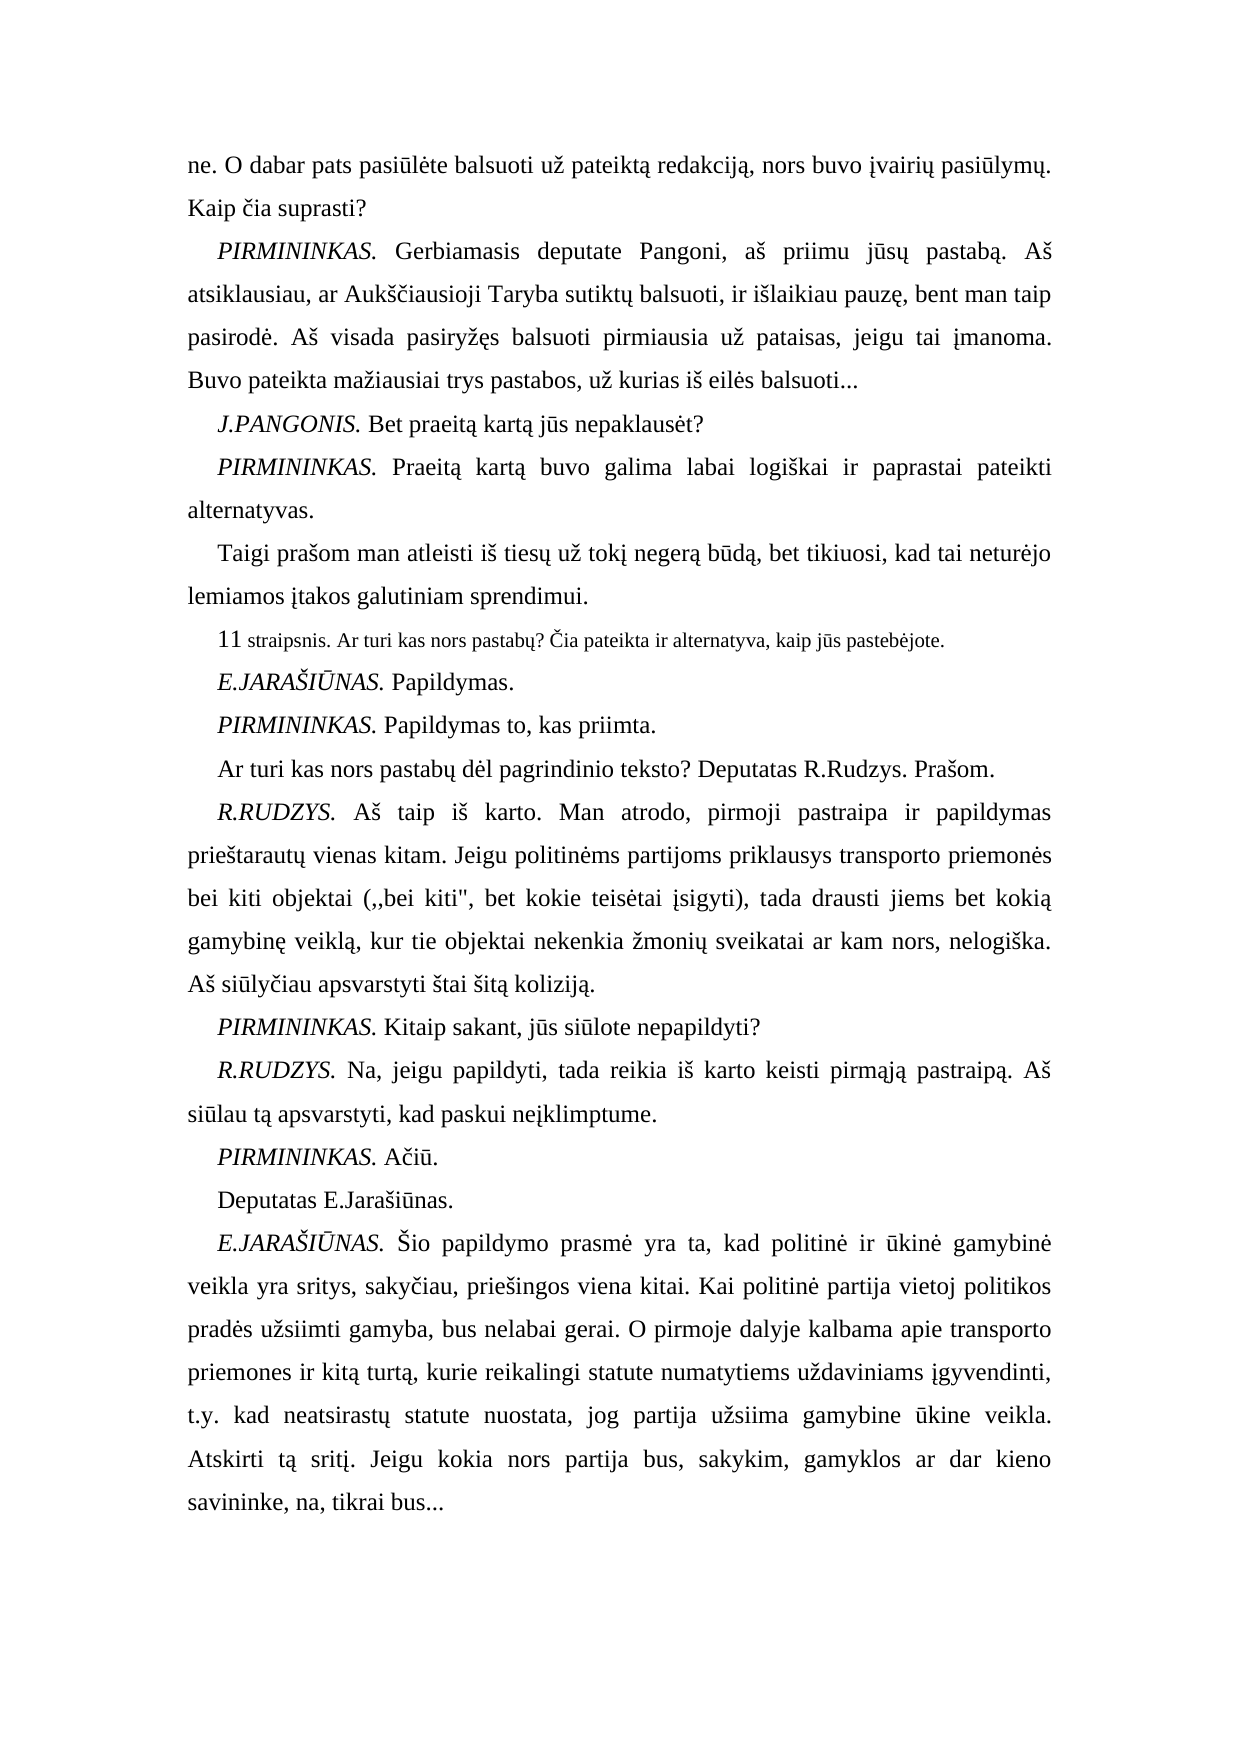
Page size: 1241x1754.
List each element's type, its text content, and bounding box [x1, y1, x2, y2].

text PIRMININKAS. Papildymas to, kas priimta. [187, 711, 1053, 739]
text PIRMININKAS. Gerbiamasis deputate Pangoni, aš priimu jūsų pastabą. Aš atsiklausiau, ar Aukščiausioji Taryba sutiktų balsuoti, ir išlaikiau pauzę, bent man taip pasirodė. Aš visada pasiryžęs balsuoti pirmiausia už pataisas, jeigu tai įmanoma. Buvo pateikta mažiausiai trys pastabos, už kurias iš eilės balsuoti... [187, 236, 1053, 394]
text R.RUDZYS. Aš taip iš karto. Man atrodo, pirmoji pastraipa ir papildymas prieštarautų vienas kitam. Jeigu politinėms partijoms priklausys transporto priemonės bei kiti objektai (,,bei kiti", bet kokie teisėtai įsigyti), tada drausti jiems bet kokią gamybinę veiklą, kur tie objektai nekenkia žmonių sveikatai ar kam nors, nelogiška. Aš siūlyčiau apsvarstyti štai šitą koliziją. [187, 797, 1053, 998]
text 11 straipsnis. Ar turi kas nors pastabų? Čia pateikta ir alternatyva, kaip jūs pastebėjote. [187, 624, 1053, 653]
text PIRMININKAS. Praeitą kartą buvo galima labai logiškai ir paprastai pateikti alternatyvas. [187, 452, 1053, 524]
text Deputatas E.Jarašiūnas. [187, 1185, 1053, 1214]
text J.PANGONIS. Bet praeitą kartą jūs nepaklausėt? [187, 409, 1053, 437]
text ne. O dabar pats pasiūlėte balsuoti už pateiktą redakciją, nors buvo įvairių pasiūlymų. Kaip čia suprasti? [187, 150, 1053, 222]
text Ar turi kas nors pastabų dėl pagrindinio teksto? Deputatas R.Rudzys. Prašom. [187, 754, 1053, 782]
text E.JARAŠIŪNAS. Šio papildymo prasmė yra ta, kad politinė ir ūkinė gamybinė veikla yra sritys, sakyčiau, priešingos viena kitai. Kai politinė partija vietoj politikos pradės užsiimti gamyba, bus nelabai gerai. O pirmoje dalyje kalbama apie transporto priemones ir kitą turtą, kurie reikalingi statute numatytiems uždaviniams įgyvendinti, t.y. kad neatsirastų statute nuostata, jog partija užsiima gamybine ūkine veikla. Atskirti tą sritį. Jeigu kokia nors partija bus, sakykim, gamyklos ar dar kieno savininke, na, tikrai bus... [187, 1228, 1053, 1516]
text E.JARAŠIŪNAS. Papildymas. [187, 667, 1053, 696]
text PIRMININKAS. Ačiū. [187, 1142, 1053, 1171]
text PIRMININKAS. Kitaip sakant, jūs siūlote nepapildyti? [187, 1012, 1053, 1041]
text Taigi prašom man atleisti iš tiesų už tokį negerą būdą, bet tikiuosi, kad tai neturėjo lemiamos įtakos galutiniam sprendimui. [187, 538, 1053, 610]
text R.RUDZYS. Na, jeigu papildyti, tada reikia iš karto keisti pirmąją pastraipą. Aš siūlau tą apsvarstyti, kad paskui neįklimptume. [187, 1056, 1053, 1127]
